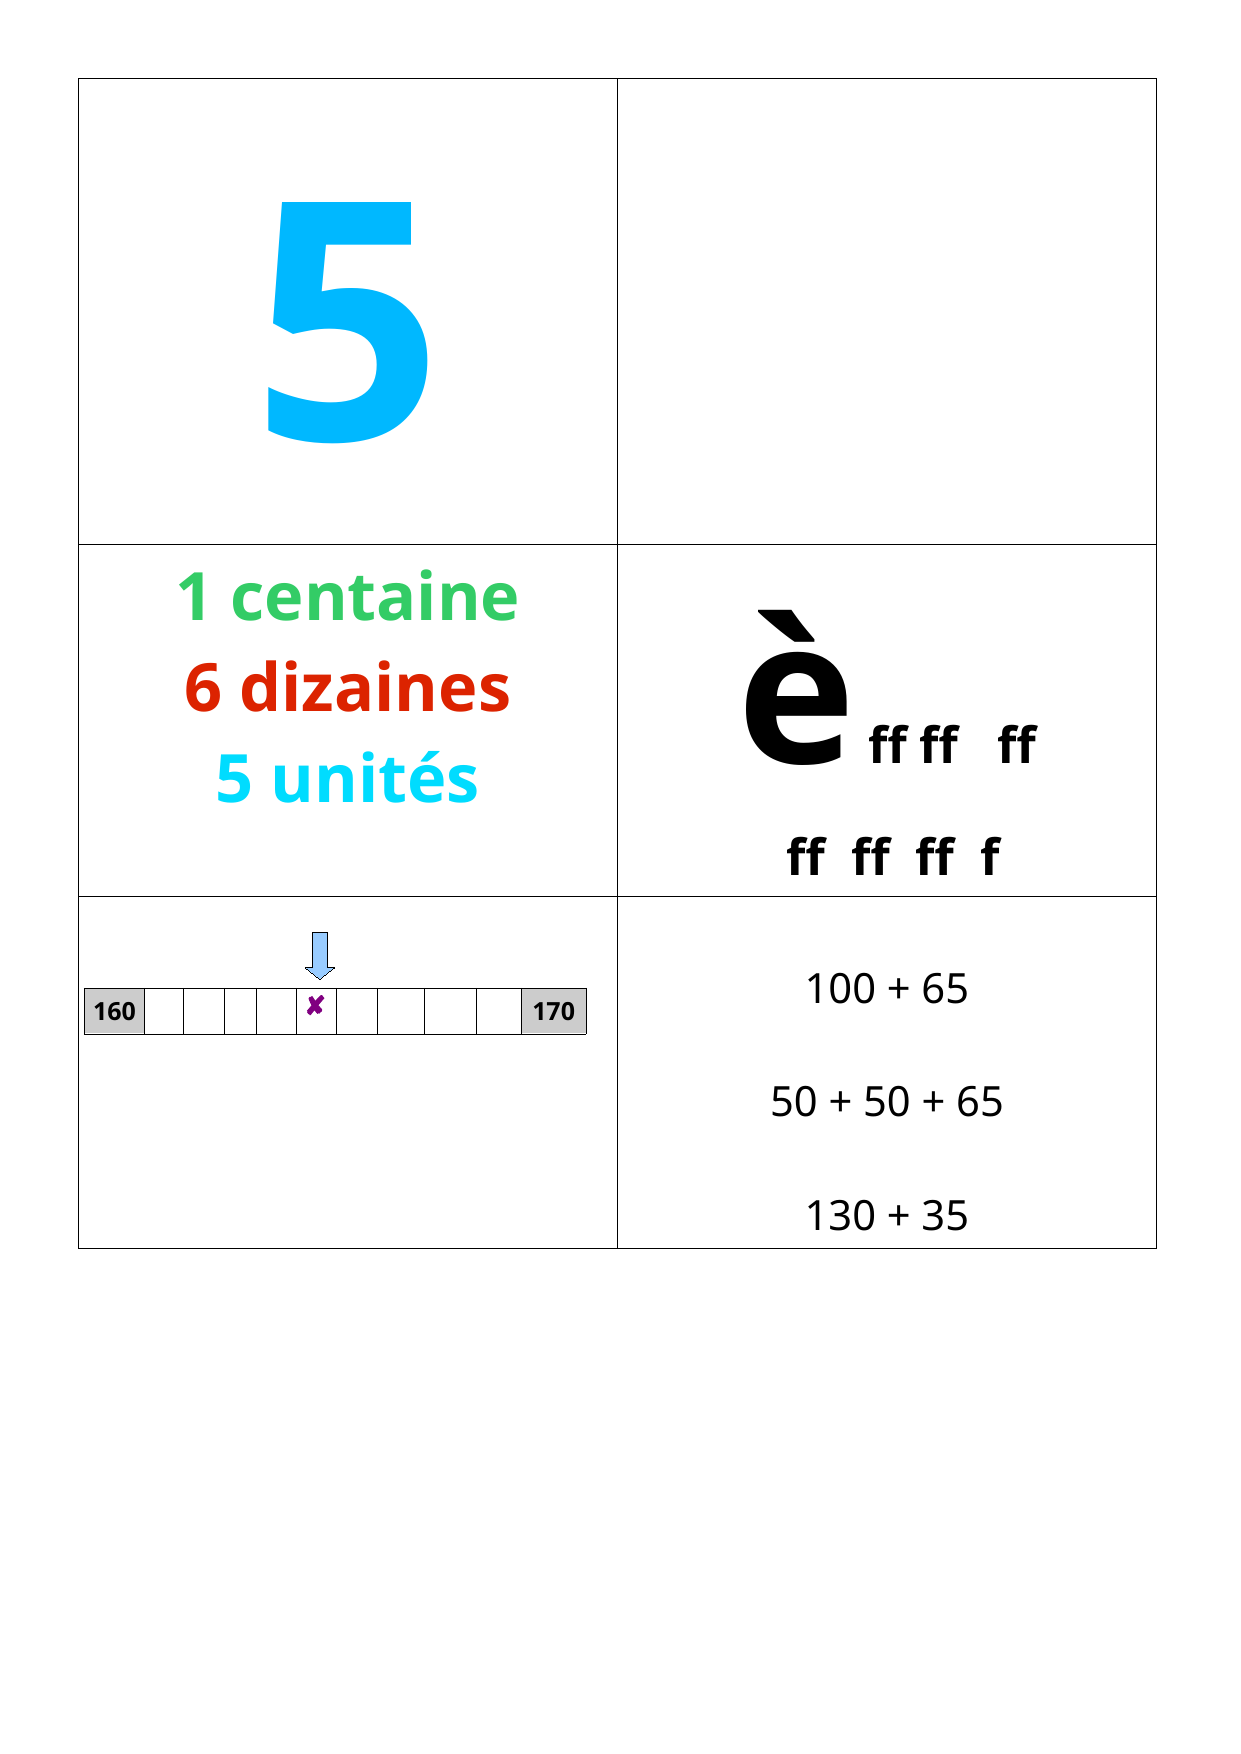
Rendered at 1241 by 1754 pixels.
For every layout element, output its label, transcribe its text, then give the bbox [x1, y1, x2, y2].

table_cell 100 + 65 50 + 50 + 65 130 + 35 [618, 897, 1156, 1248]
table_cell 5 [79, 79, 617, 544]
table_cell è ff ff ff ff ff ff f [618, 545, 1156, 896]
table_header [425, 989, 476, 1033]
table_header 160 [85, 989, 144, 1033]
table_header [184, 989, 224, 1033]
table_cell [618, 79, 1156, 544]
table_header  [297, 989, 336, 1033]
table_header 170 [522, 989, 586, 1033]
table_cell 1 centaine 6 dizaines 5 unités [79, 545, 617, 896]
table_header [378, 989, 424, 1033]
table_cell [79, 897, 617, 1248]
table_header [145, 989, 183, 1033]
table_header [257, 989, 296, 1033]
table_header [225, 989, 256, 1033]
table_header [477, 989, 521, 1033]
table_header [337, 989, 377, 1033]
